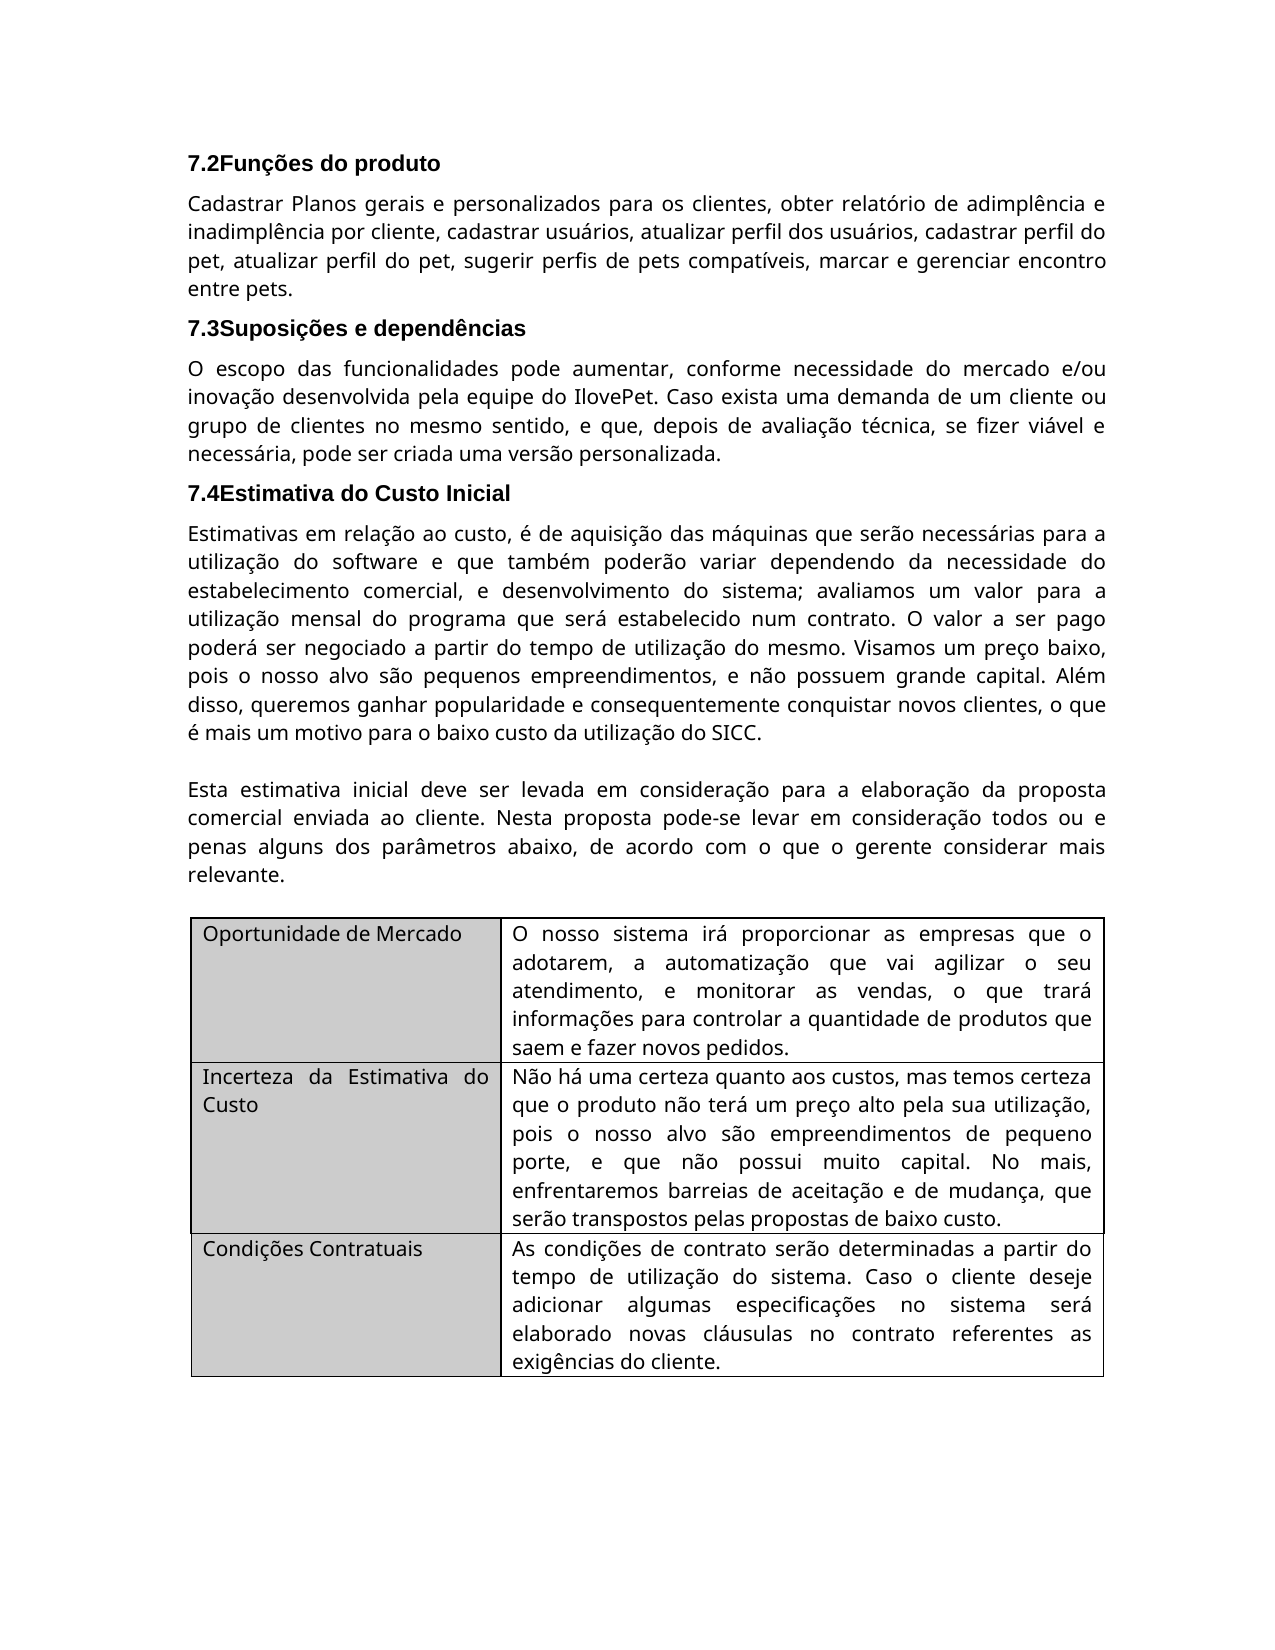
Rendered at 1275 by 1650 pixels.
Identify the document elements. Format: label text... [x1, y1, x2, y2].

subtitle Suposições e dependências [187, 315, 1107, 341]
subtitle Funções do produto [187, 150, 1107, 176]
table_cell Não há uma certeza quanto aos custos, mas temos certeza que o produto não terá um preço alto pela sua utilização, pois o nosso alvo são empreendimentos de pequeno porte, e que não possui muito capital. No mais, enfrentaremos barreias de aceitação e de mudança, que serão transpostos pelas propostas de baixo custo. [502, 1063, 1103, 1233]
table_header Oportunidade de Mercado [192, 919, 500, 1061]
text Estimativas em relação ao custo, é de aquisição das máquinas que serão necessárias para a utilização do software e que também poderão variar dependendo da necessidade do estabelecimento comercial, e desenvolvimento do sistema; avaliamos um valor para a utilização mensal do programa que será estabelecido num contrato. O valor a ser pago poderá ser negociado a partir do tempo de utilização do mesmo. Visamos um preço baixo, pois o nosso alvo são pequenos empreendimentos, e não possuem grande capital. Além disso, queremos ganhar popularidade e consequentemente conquistar novos clientes, o que é mais um motivo para o baixo custo da utilização do SICC. [187, 519, 1107, 747]
text Esta estimativa inicial deve ser levada em consideração para a elaboração da proposta comercial enviada ao cliente. Nesta proposta pode-se levar em consideração todos ou e penas alguns dos parâmetros abaixo, de acordo com o que o gerente considerar mais relevante. [187, 775, 1107, 889]
table_cell Condições Contratuais [192, 1234, 500, 1376]
table_header O nosso sistema irá proporcionar as empresas que o adotarem, a automatização que vai agilizar o seu atendimento, e monitorar as vendas, o que trará informações para controlar a quantidade de produtos que saem e fazer novos pedidos. [502, 919, 1103, 1061]
table_cell Incerteza da Estimativa do Custo [192, 1063, 500, 1233]
text O escopo das funcionalidades pode aumentar, conforme necessidade do mercado e/ou inovação desenvolvida pela equipe do IlovePet. Caso exista uma demanda de um cliente ou grupo de clientes no mesmo sentido, e que, depois de avaliação técnica, se fizer viável e necessária, pode ser criada uma versão personalizada. [187, 354, 1107, 468]
subtitle Estimativa do Custo Inicial [187, 480, 1107, 507]
text Cadastrar Planos gerais e personalizados para os clientes, obter relatório de adimplência e inadimplência por cliente, cadastrar usuários, atualizar perfil dos usuários, cadastrar perfil do pet, atualizar perfil do pet, sugerir perfis de pets compatíveis, marcar e gerenciar encontro entre pets. [187, 189, 1107, 303]
table_cell As condições de contrato serão determinadas a partir do tempo de utilização do sistema. Caso o cliente deseje adicionar algumas especificações no sistema será elaborado novas cláusulas no contrato referentes as exigências do cliente. [502, 1234, 1103, 1376]
